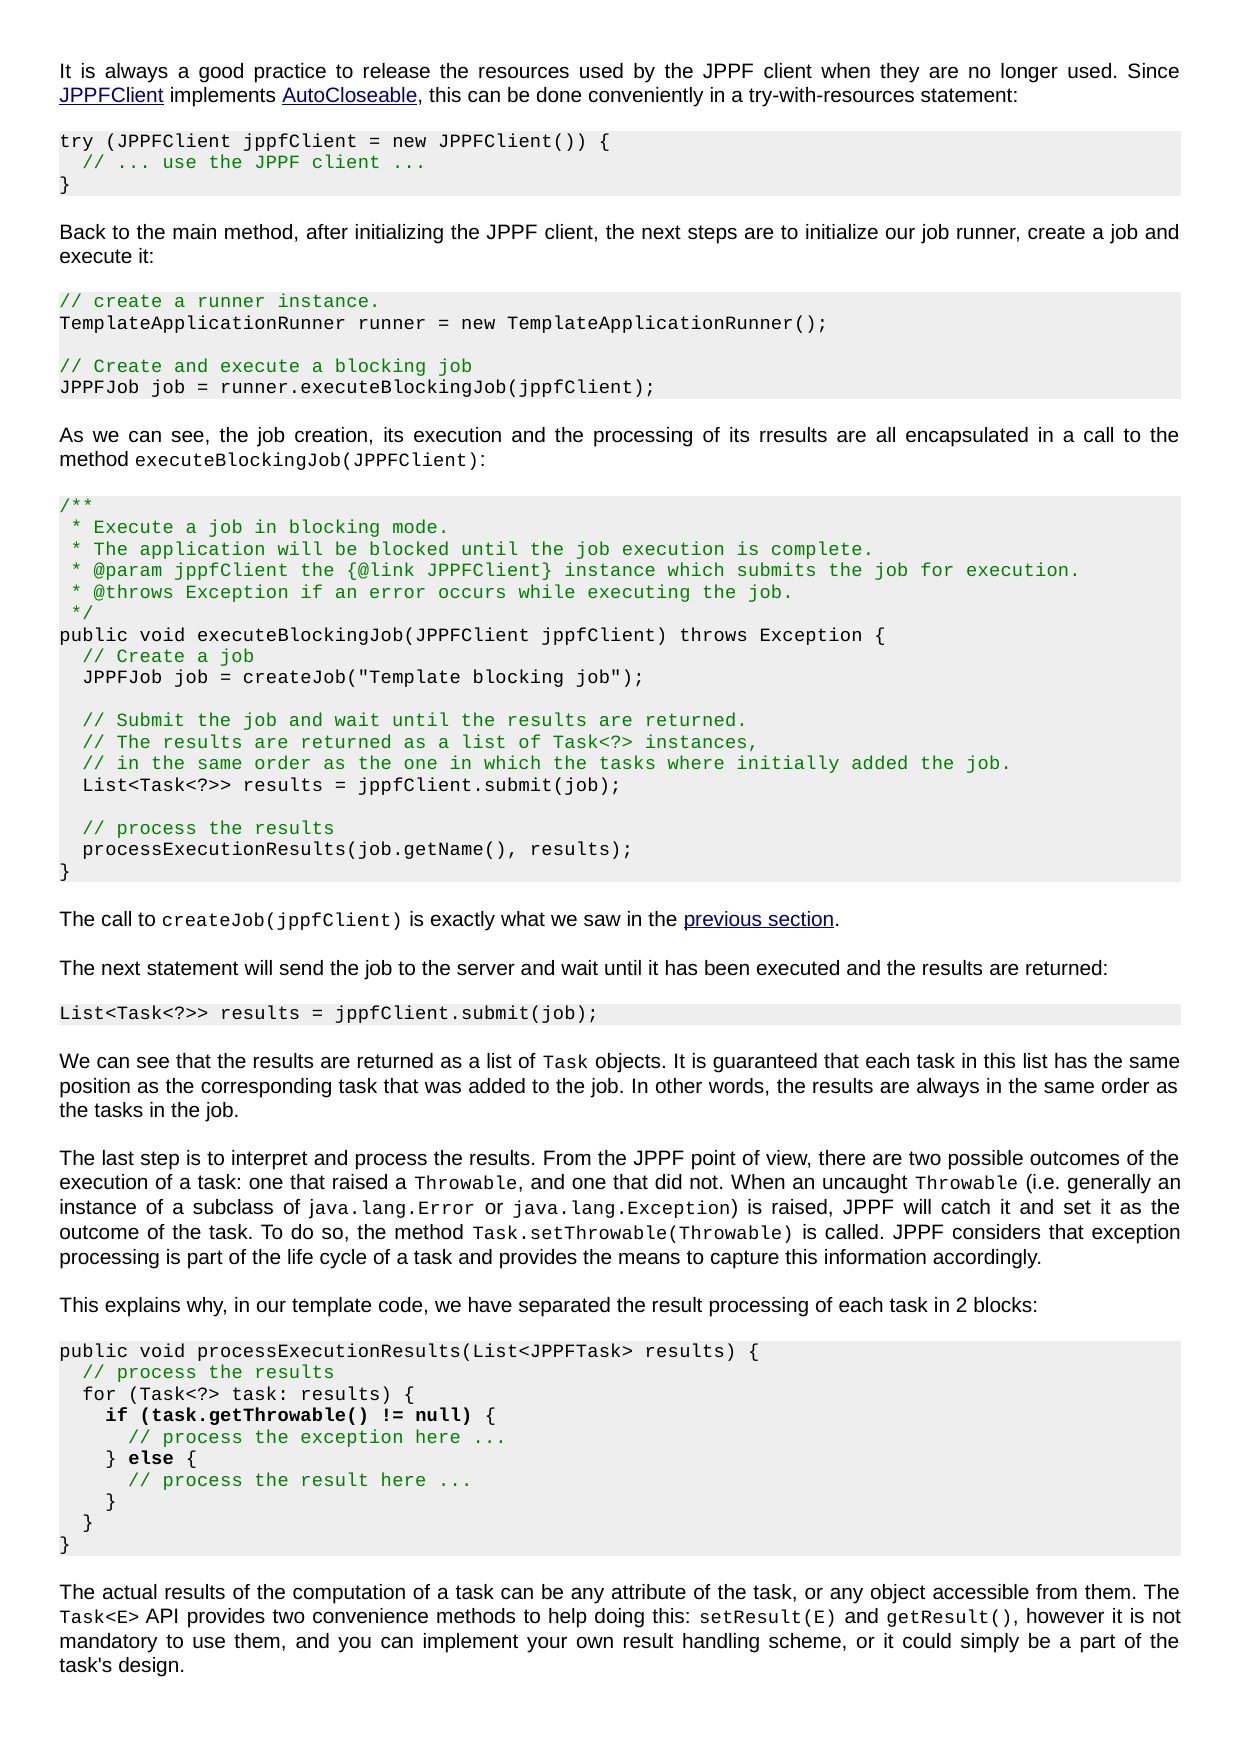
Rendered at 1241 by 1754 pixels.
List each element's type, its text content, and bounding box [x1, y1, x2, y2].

text // Create a job [59, 646, 1181, 668]
text public void processExecutionResults(List<JPPFTask> results) { [59, 1341, 1181, 1363]
text * The application will be blocked until the job execution is complete. [59, 539, 1181, 561]
text This explains why, in our template code, we have separated the result processing of each task in 2 blocks: [59, 1293, 1181, 1317]
text if (task.getThrowable() != null) { [59, 1406, 1181, 1427]
text } [59, 861, 1181, 882]
text } [59, 1534, 1181, 1556]
text The next statement will send the job to the server and wait until it has been executed and the results are returned: [59, 956, 1181, 979]
text JPPFJob job = runner.executeBlockingJob(jppfClient); [59, 378, 1181, 399]
text processExecutionResults(job.getName(), results); [59, 839, 1181, 861]
text JPPFJob job = createJob("Template blocking job"); [59, 668, 1181, 689]
text */ [59, 603, 1181, 625]
text // ... use the JPPF client ... [59, 153, 1181, 174]
text // process the results [59, 1363, 1181, 1384]
text /** [59, 496, 1181, 518]
text The actual results of the computation of a task can be any attribute of the task, or any object accessible from them. The Task<E> API provides two convenience methods to help doing this: setResult(E) and getResult(), however it is not mandatory to use them, and you can implement your own result handling scheme, or it could simply be a part of the task's design. [59, 1580, 1181, 1677]
text } [59, 1513, 1181, 1534]
text } [59, 174, 1181, 196]
text As we can see, the job creation, its execution and the processing of its rresults are all encapsulated in a call to the method executeBlockingJob(JPPFClient): [59, 423, 1181, 472]
text // The results are returned as a list of Task<?> instances, [59, 732, 1181, 754]
text List<Task<?>> results = jppfClient.submit(job); [59, 775, 1181, 797]
text } else { [59, 1448, 1181, 1470]
text } [59, 1491, 1181, 1513]
text // Submit the job and wait until the results are returned. [59, 711, 1181, 732]
text The call to createJob(jppfClient) is exactly what we saw in the previous section. [59, 907, 1181, 931]
text // process the results [59, 818, 1181, 839]
text for (Task<?> task: results) { [59, 1384, 1181, 1406]
text * @param jppfClient the {@link JPPFClient} instance which submits the job for execution. [59, 561, 1181, 582]
text // in the same order as the one in which the tasks where initially added the job. [59, 754, 1181, 775]
text // process the result here ... [59, 1470, 1181, 1491]
text It is always a good practice to release the resources used by the JPPF client when they are no longer used. Since JPPFClient implements AutoCloseable, this can be done conveniently in a try-with-resources statement: [59, 59, 1181, 107]
text Back to the main method, after initializing the JPPF client, the next steps are to initialize our job runner, create a job and execute it: [59, 220, 1181, 268]
text The last step is to interpret and process the results. From the JPPF point of view, there are two possible outcomes of the execution of a task: one that raised a Throwable, and one that did not. When an uncaught Throwable (i.e. generally an instance of a subclass of java.lang.Error or java.lang.Exception) is raised, JPPF will catch it and set it as the outcome of the task. To do so, the method Task.setThrowable(Throwable) is called. JPPF considers that exception processing is part of the life cycle of a task and provides the means to capture this information accordingly. [59, 1146, 1181, 1269]
text public void executeBlockingJob(JPPFClient jppfClient) throws Exception { [59, 625, 1181, 646]
text * Execute a job in blocking mode. [59, 518, 1181, 539]
text // process the exception here ... [59, 1427, 1181, 1448]
text // Create and execute a blocking job [59, 356, 1181, 378]
text List<Task<?>> results = jppfClient.submit(job); [59, 1004, 1181, 1025]
text try (JPPFClient jppfClient = new JPPFClient()) { [59, 131, 1181, 153]
text We can see that the results are returned as a list of Task objects. It is guaranteed that each task in this list has the same position as the corresponding task that was added to the job. In other words, the results are always in the same order as the tasks in the job. [59, 1049, 1181, 1122]
text * @throws Exception if an error occurs while executing the job. [59, 582, 1181, 603]
text // create a runner instance. [59, 292, 1181, 313]
text TemplateApplicationRunner runner = new TemplateApplicationRunner(); [59, 313, 1181, 335]
